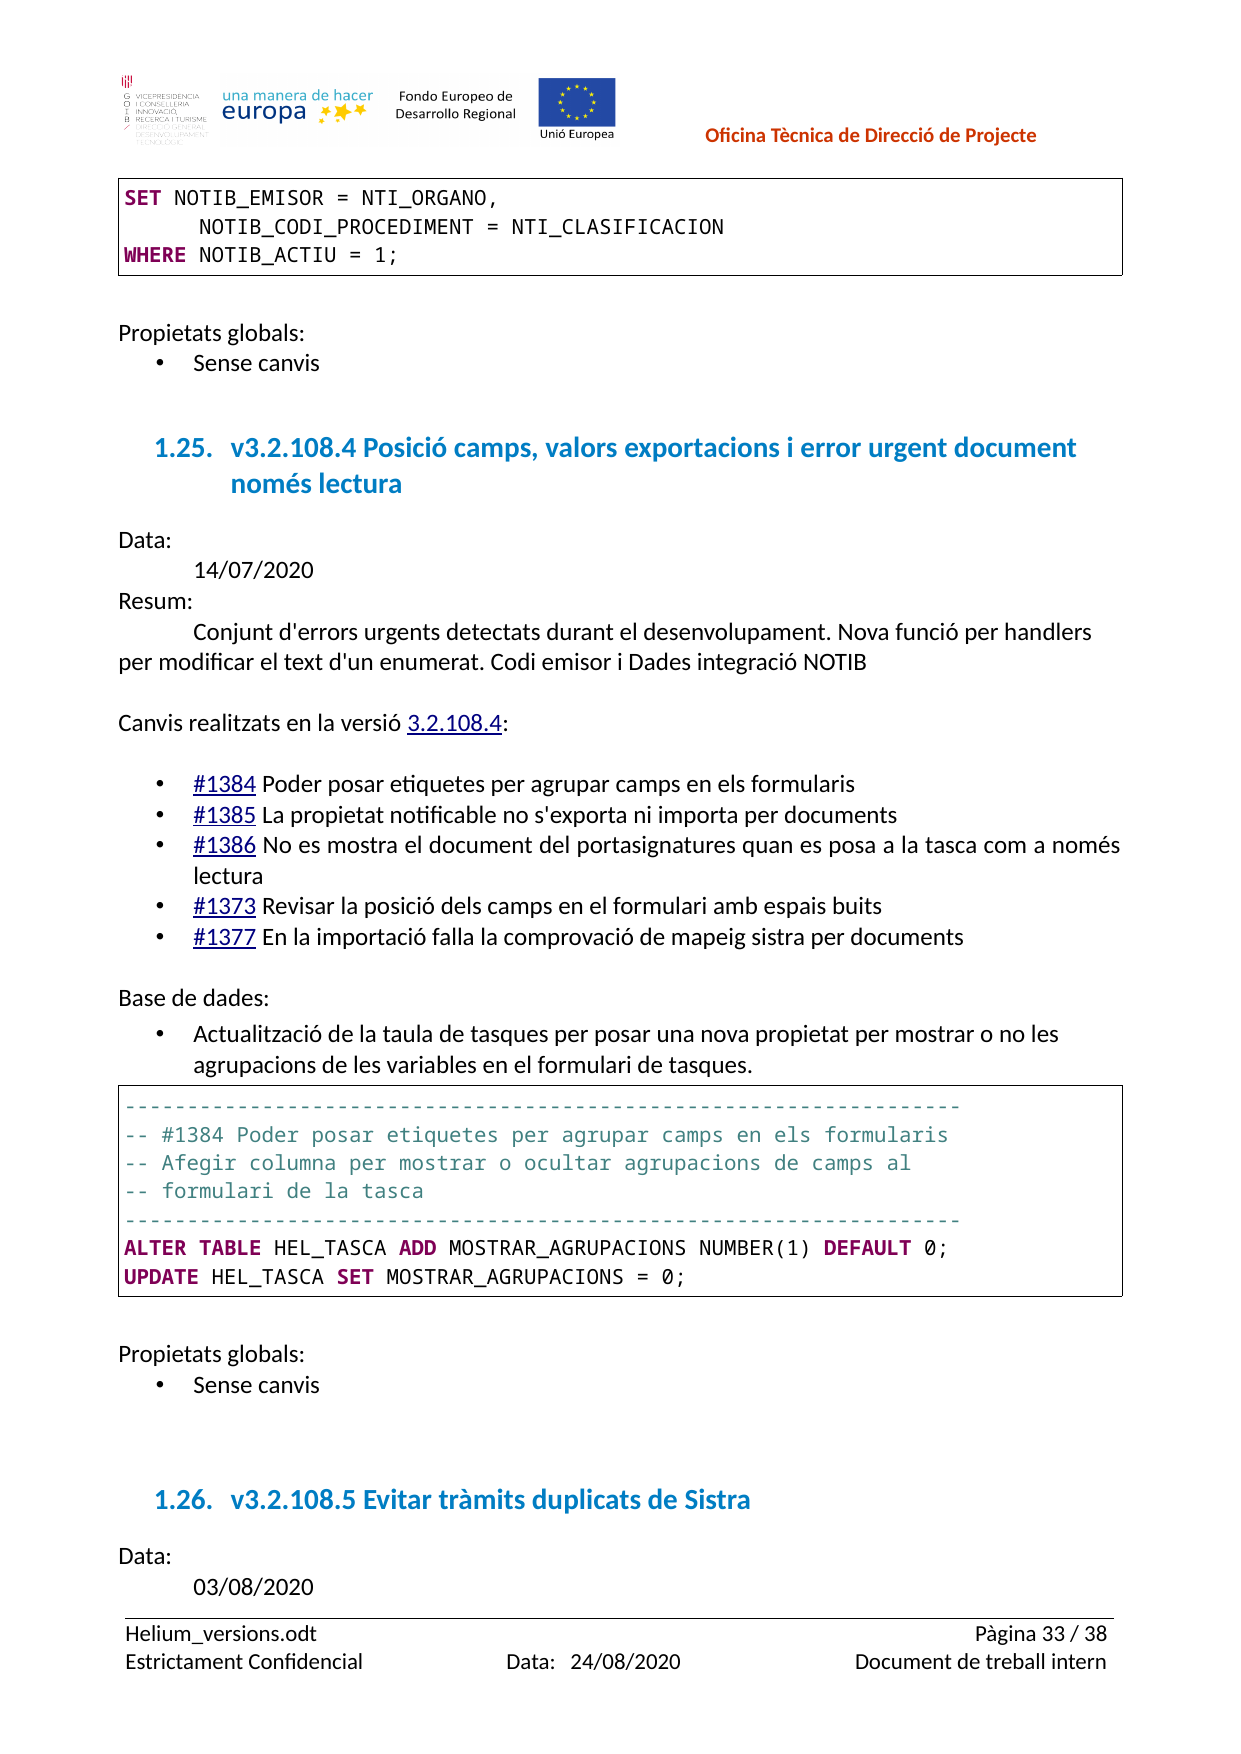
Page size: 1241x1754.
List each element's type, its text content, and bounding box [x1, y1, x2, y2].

table_header ------------------------------------------------------------------- -- #1384 Poder posar etiquetes per agrupar camps en els formularis -- Afegir columna per mostrar o ocultar agrupacions de camps al -- formulari de la tasca ------------------------------------------------------------------- ALTER TABLE HEL_TASCA ADD MOSTRAR_AGRUPACIONS NUMBER(1) DEFAULT 0; UPDATE HEL_TASCA SET MOSTRAR_AGRUPACIONS = 0; [119, 1086, 1122, 1296]
list #1377 En la importació falla la comprovació de mapeig sistra per documents [156, 921, 1122, 951]
list Sense canvis [156, 348, 1122, 378]
list Actualització de la taula de tasques per posar una nova propietat per mostrar o no les agrupacions de les variables en el formulari de tasques. [156, 1018, 1122, 1079]
text Data: [118, 524, 1122, 555]
text 14/07/2020 [118, 555, 1122, 585]
list #1386 No es mostra el document del portasignatures quan es posa a la tasca com a només lectura [156, 829, 1122, 890]
picture [219, 73, 621, 147]
picture [118, 73, 213, 147]
text Data: [118, 1541, 1122, 1571]
text Propietats globals: [118, 1338, 1122, 1369]
table_header SET NOTIB_EMISOR = NTI_ORGANO, NOTIB_CODI_PROCEDIMENT = NTI_CLASIFICACION WHERE NOTIB_ACTIU = 1; [119, 179, 1122, 274]
text Canvis realitzats en la versió 3.2.108.4: [118, 707, 1122, 738]
list Sense canvis [156, 1369, 1122, 1399]
text Propietats globals: [118, 317, 1122, 348]
text Resum: [118, 585, 1122, 616]
text Base de dades: [118, 982, 1122, 1012]
text 03/08/2020 [118, 1571, 1122, 1602]
subtitle v3.2.108.5 Evitar tràmits duplicats de Sistra [153, 1481, 1122, 1517]
list #1373 Revisar la posició dels camps en el formulari amb espais buits [156, 890, 1122, 921]
list #1385 La propietat notificable no s'exporta ni importa per documents [156, 799, 1122, 829]
subtitle v3.2.108.4 Posició camps, valors exportacions i error urgent document només lectura [153, 429, 1122, 501]
text Conjunt d'errors urgents detectats durant el desenvolupament. Nova funció per handlers per modificar el text d'un enumerat. Codi emisor i Dades integració NOTIB [118, 616, 1122, 677]
list #1384 Poder posar etiquetes per agrupar camps en els formularis [156, 768, 1122, 799]
